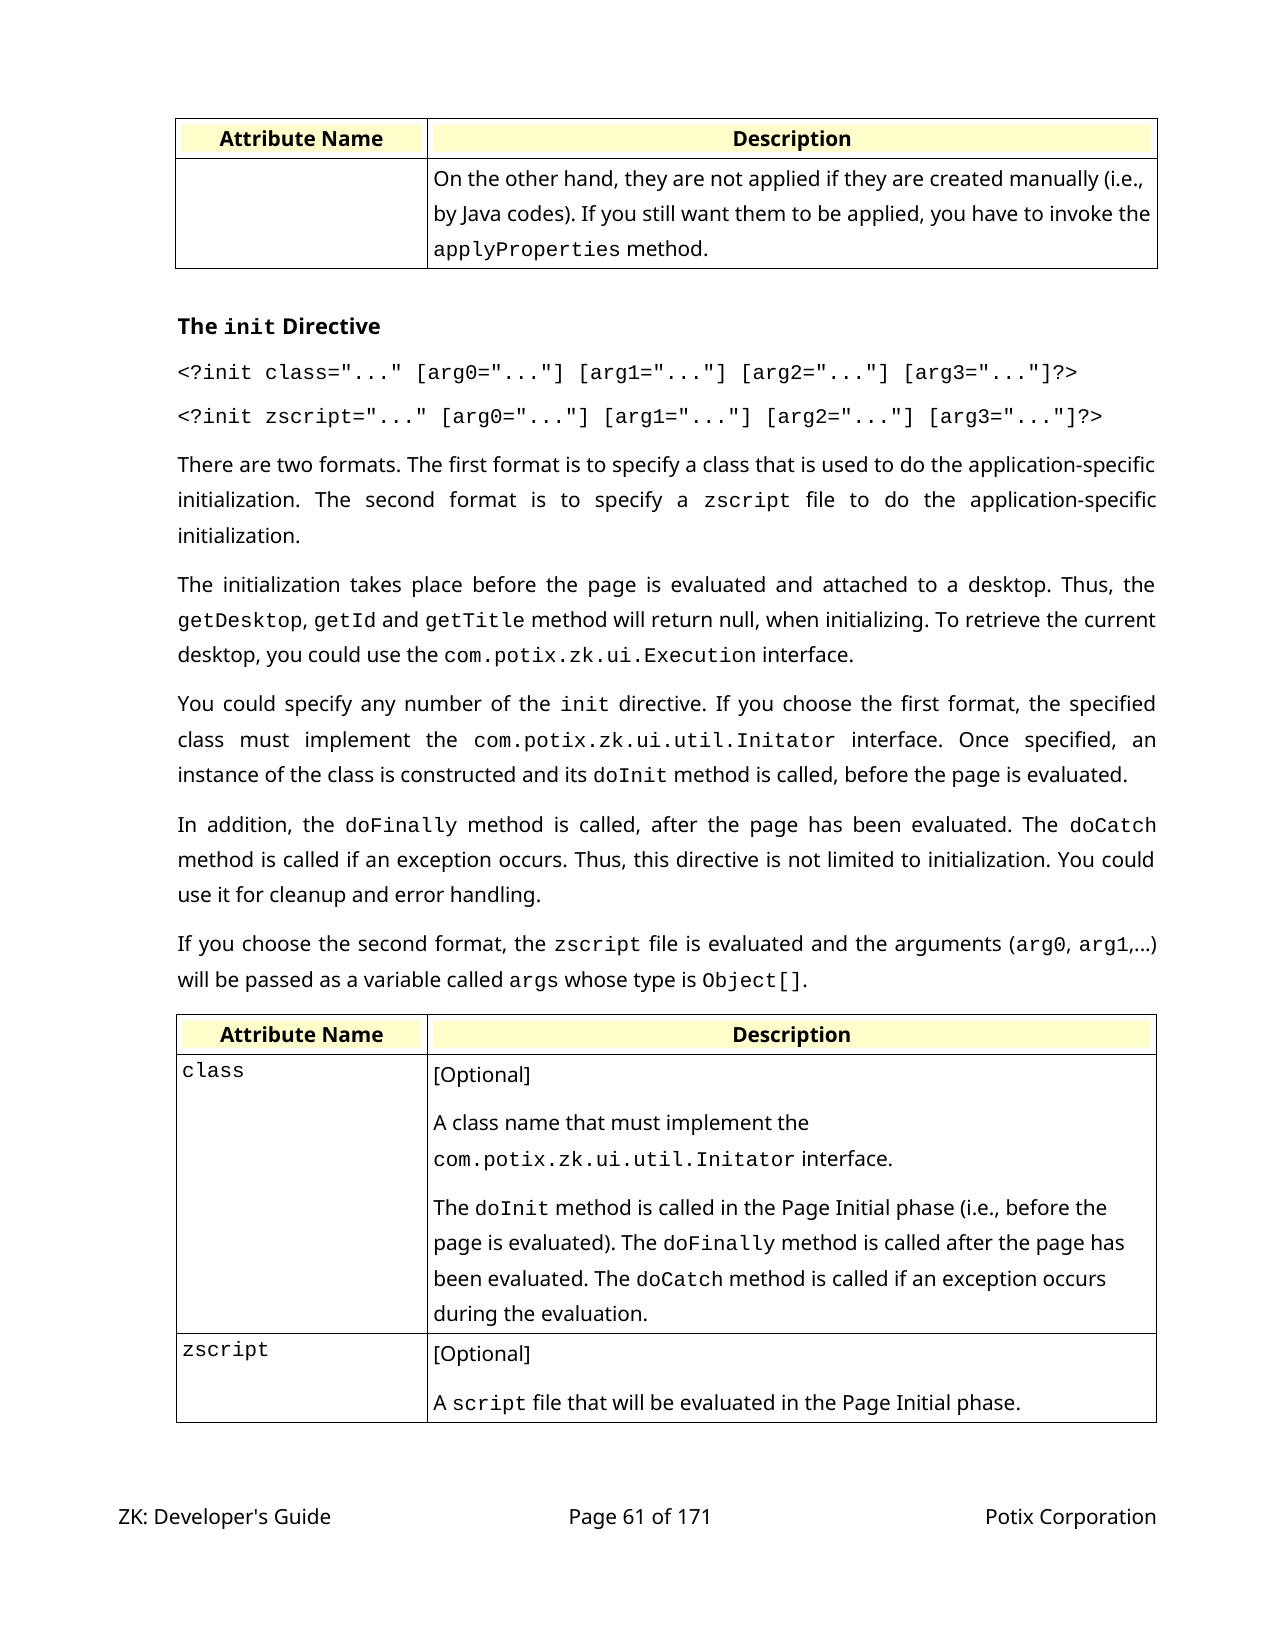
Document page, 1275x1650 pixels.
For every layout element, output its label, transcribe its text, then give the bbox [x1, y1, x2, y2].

table_header Description [428, 119, 1157, 158]
table_header Attribute Name [176, 119, 427, 158]
text In addition, the doFinally method is called, after the page has been evaluated. The doCatch method is called if an exception occurs. Thus, this directive is not limited to initialization. You could use it for cleanup and error handling. [177, 810, 1157, 909]
text You could specify any number of the init directive. If you choose the first format, the specified class must implement the com.potix.zk.ui.util.Initator interface. Once specified, an instance of the class is constructed and its doInit method is called, before the page is evaluated. [177, 689, 1157, 789]
table_header Attribute Name [177, 1015, 427, 1054]
text <?init zscript="..." [arg0="..."] [arg1="..."] [arg2="..."] [arg3="..."]?> [177, 406, 1157, 429]
table_cell [176, 159, 427, 268]
table_cell [Optional] A class name that must implement the com.potix.zk.ui.util.Initator interface. The doInit method is called in the Page Initial phase (i.e., before the page is evaluated). The doFinally method is called after the page has been evaluated. The doCatch method is called if an exception occurs during the evaluation. [428, 1055, 1156, 1333]
text There are two formats. The first format is to specify a class that is used to do the application-specific initialization. The second format is to specify a zscript file to do the application-specific initialization. [177, 450, 1157, 549]
table_cell zscript [177, 1334, 427, 1422]
subtitle The init Directive [177, 311, 1157, 341]
text <?init class="..." [arg0="..."] [arg1="..."] [arg2="..."] [arg3="..."]?> [177, 362, 1157, 385]
table_header Description [428, 1015, 1156, 1054]
text The initialization takes place before the page is evaluated and attached to a desktop. Thus, the getDesktop, getId and getTitle method will return null, when initializing. To retrieve the current desktop, you could use the com.potix.zk.ui.Execution interface. [177, 570, 1157, 669]
text If you choose the second format, the zscript file is evaluated and the arguments (arg0, arg1,...) will be passed as a variable called args whose type is Object[]. [177, 929, 1157, 993]
table_cell class [177, 1055, 427, 1333]
table_cell [Optional] A script file that will be evaluated in the Page Initial phase. [428, 1334, 1156, 1422]
table_cell On the other hand, they are not applied if they are created manually (i.e., by Java codes). If you still want them to be applied, you have to invoke the applyProperties method. [428, 159, 1157, 268]
